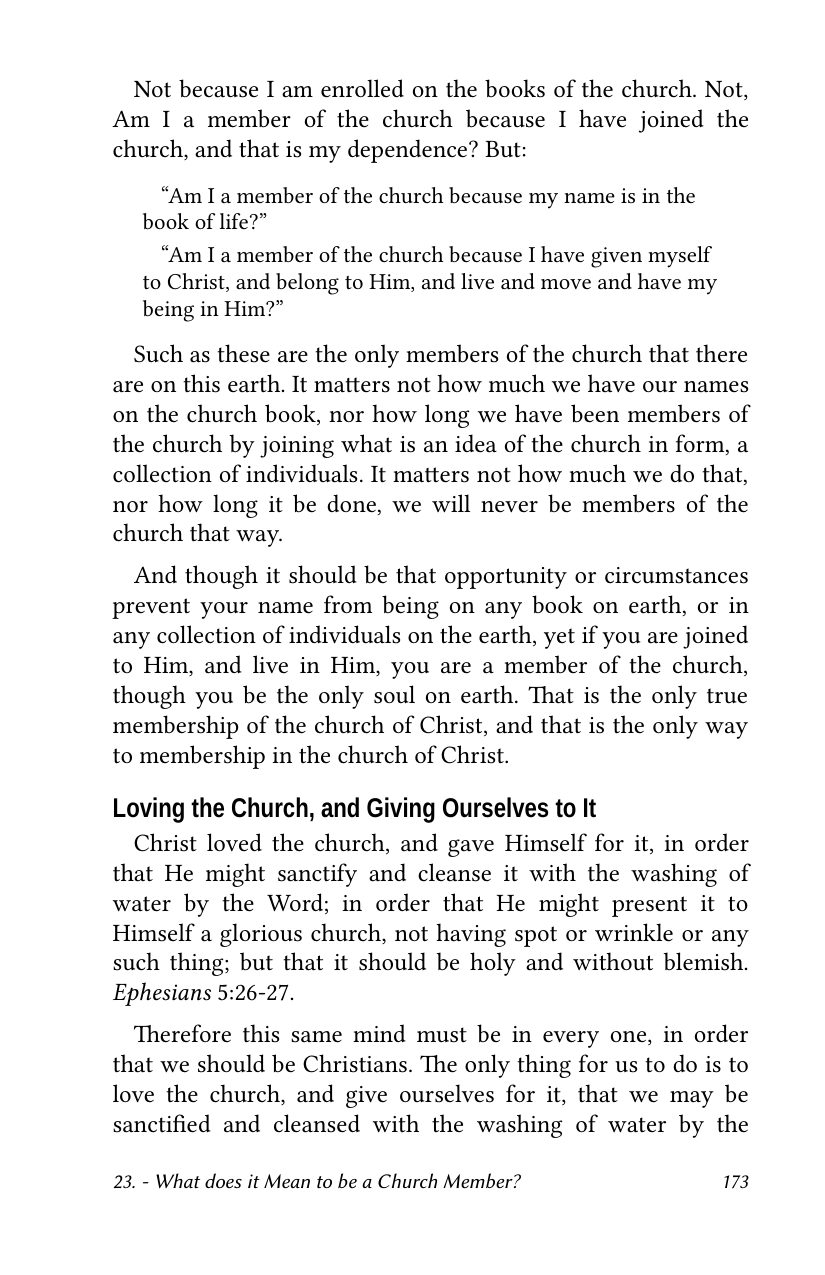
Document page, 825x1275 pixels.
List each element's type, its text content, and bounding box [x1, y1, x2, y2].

text Such as these are the only members of the church that there are on this earth. It matters not how much we have our names on the church book, nor how long we have been members of the church by joining what is an idea of the church in form, a collection of individuals. It matters not how much we do that, nor how long it be done, we will never be members of the church that way. [112, 340, 750, 548]
subtitle Loving the Church, and Giving Ourselves to It [112, 792, 750, 823]
text “Am I a member of the church because my name is in the book of life?” [142, 183, 720, 236]
text Christ loved the church, and gave Himself for it, in order that He might sanctify and cleanse it with the washing of water by the Word; in order that He might present it to Himself a glorious church, not having spot or wrinkle or any such thing; but that it should be holy and without blemish. Ephesians 5:26-27. [112, 829, 750, 1007]
text Therefore this same mind must be in every one, in order that we should be Christians. The only thing for us to do is to love the church, and give ourselves for it, that we may be sanctified and cleansed with the washing of water by the [112, 1020, 750, 1138]
text Not because I am enrolled on the books of the church. Not, Am I a member of the church because I have joined the church, and that is my dependence? But: [112, 75, 750, 163]
text And though it should be that opportunity or circumstances prevent your name from being on any book on earth, or in any collection of individuals on the earth, yet if you are joined to Him, and live in Him, you are a member of the church, though you be the only soul on earth. That is the only true membership of the church of Christ, and that is the only way to membership in the church of Christ. [112, 561, 750, 769]
text “Am I a member of the church because I have given myself to Christ, and belong to Him, and live and move and have my being in Him?” [142, 242, 720, 322]
